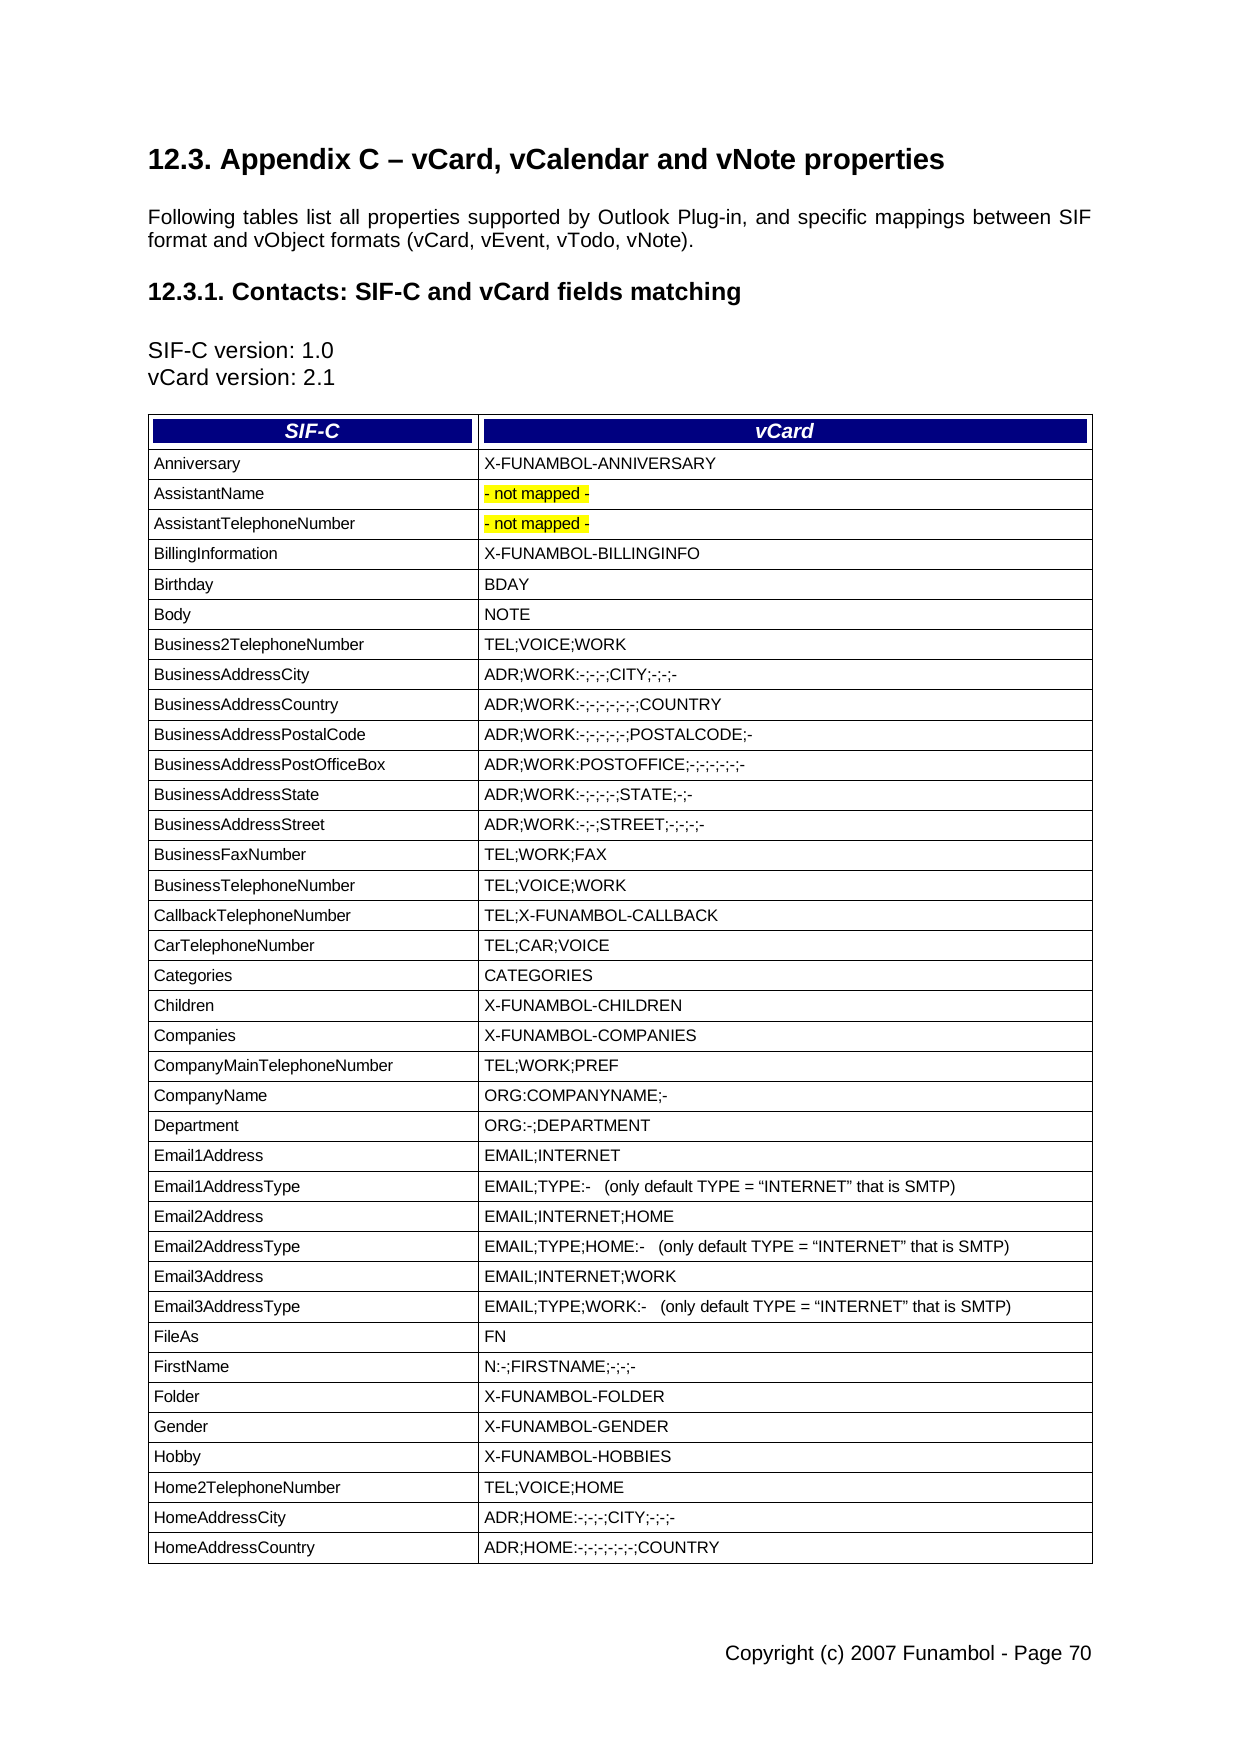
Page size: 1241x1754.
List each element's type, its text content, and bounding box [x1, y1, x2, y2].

table_cell - not mapped - [479, 510, 1092, 539]
table_cell Gender [149, 1413, 478, 1442]
table_cell X-FUNAMBOL-HOBBIES [479, 1443, 1092, 1472]
table_cell N:-;FIRSTNAME;-;-;- [479, 1353, 1092, 1382]
table_cell ADR;WORK:-;-;-;-;STATE;-;- [479, 781, 1092, 810]
table_cell TEL;VOICE;WORK [479, 630, 1092, 659]
table_cell EMAIL;TYPE;HOME:- (only default TYPE = “INTERNET” that is SMTP) [479, 1232, 1092, 1261]
table_cell EMAIL;INTERNET;WORK [479, 1262, 1092, 1291]
table_cell X-FUNAMBOL-COMPANIES [479, 1022, 1092, 1051]
subtitle Appendix C – vCard, vCalendar and vNote properties [148, 143, 1093, 176]
table_cell TEL;WORK;FAX [479, 841, 1092, 870]
table_header SIF-C [149, 415, 478, 449]
table_cell X-FUNAMBOL-GENDER [479, 1413, 1092, 1442]
table_cell ADR;WORK:POSTOFFICE;-;-;-;-;-;- [479, 751, 1092, 780]
table_cell Home2TelephoneNumber [149, 1473, 478, 1502]
table_cell CallbackTelephoneNumber [149, 901, 478, 930]
table_cell BusinessAddressStreet [149, 811, 478, 840]
table_cell Department [149, 1112, 478, 1141]
table_cell Anniversary [149, 450, 478, 479]
table_cell FN [479, 1323, 1092, 1352]
table_cell CompanyName [149, 1082, 478, 1111]
table_cell BDAY [479, 570, 1092, 599]
table_cell Email3Address [149, 1262, 478, 1291]
table_cell Birthday [149, 570, 478, 599]
table_cell EMAIL;INTERNET [479, 1142, 1092, 1171]
table_cell BusinessTelephoneNumber [149, 871, 478, 900]
table_cell Body [149, 600, 478, 629]
table_cell FileAs [149, 1323, 478, 1352]
table_cell X-FUNAMBOL-FOLDER [479, 1383, 1092, 1412]
table_cell ADR;WORK:-;-;STREET;-;-;-;- [479, 811, 1092, 840]
table_cell Children [149, 991, 478, 1021]
table_cell Email2AddressType [149, 1232, 478, 1261]
table_cell EMAIL;INTERNET;HOME [479, 1202, 1092, 1231]
table_cell TEL;WORK;PREF [479, 1052, 1092, 1081]
table_cell ORG:-;DEPARTMENT [479, 1112, 1092, 1141]
table_cell CATEGORIES [479, 961, 1092, 990]
table_cell TEL;VOICE;HOME [479, 1473, 1092, 1502]
table_cell FirstName [149, 1353, 478, 1382]
table_cell X-FUNAMBOL-BILLINGINFO [479, 540, 1092, 569]
table_cell BusinessAddressState [149, 781, 478, 810]
table_cell BusinessAddressCountry [149, 690, 478, 720]
table_cell Folder [149, 1383, 478, 1412]
table_cell Hobby [149, 1443, 478, 1472]
table_cell NOTE [479, 600, 1092, 629]
table_cell Email1AddressType [149, 1172, 478, 1201]
table_cell EMAIL;TYPE;WORK:- (only default TYPE = “INTERNET” that is SMTP) [479, 1292, 1092, 1322]
table_cell TEL;VOICE;WORK [479, 871, 1092, 900]
table_cell ADR;WORK:-;-;-;CITY;-;-;- [479, 660, 1092, 689]
table_cell HomeAddressCountry [149, 1533, 478, 1563]
table_cell ADR;WORK:-;-;-;-;-;-;COUNTRY [479, 690, 1092, 720]
table_cell Companies [149, 1022, 478, 1051]
table_cell EMAIL;TYPE:- (only default TYPE = “INTERNET” that is SMTP) [479, 1172, 1092, 1201]
table_header vCard [479, 415, 1092, 449]
table_cell BusinessAddressPostOfficeBox [149, 751, 478, 780]
subtitle Contacts: SIF-C and vCard fields matching [148, 277, 1093, 306]
table_cell X-FUNAMBOL-ANNIVERSARY [479, 450, 1092, 479]
table_cell - not mapped - [479, 480, 1092, 509]
table_cell Email3AddressType [149, 1292, 478, 1322]
table_cell X-FUNAMBOL-CHILDREN [479, 991, 1092, 1021]
table_cell BillingInformation [149, 540, 478, 569]
text vCard version: 2.1 [148, 364, 1093, 390]
table_cell TEL;X-FUNAMBOL-CALLBACK [479, 901, 1092, 930]
table_cell CompanyMainTelephoneNumber [149, 1052, 478, 1081]
table_cell BusinessFaxNumber [149, 841, 478, 870]
table_cell BusinessAddressCity [149, 660, 478, 689]
table_cell ADR;WORK:-;-;-;-;-;POSTALCODE;- [479, 721, 1092, 750]
table_cell ADR;HOME:-;-;-;-;-;-;COUNTRY [479, 1533, 1092, 1563]
table_cell Email1Address [149, 1142, 478, 1171]
text Following tables list all properties supported by Outlook Plug-in, and specific mappings between SIF format and vObject formats (vCard, vEvent, vTodo, vNote). [148, 205, 1093, 252]
text SIF-C version: 1.0 [148, 338, 1093, 364]
table_cell AssistantTelephoneNumber [149, 510, 478, 539]
table_cell BusinessAddressPostalCode [149, 721, 478, 750]
table_cell AssistantName [149, 480, 478, 509]
table_cell Business2TelephoneNumber [149, 630, 478, 659]
table_cell Email2Address [149, 1202, 478, 1231]
table_cell CarTelephoneNumber [149, 931, 478, 960]
table_cell HomeAddressCity [149, 1503, 478, 1532]
table_cell ADR;HOME:-;-;-;CITY;-;-;- [479, 1503, 1092, 1532]
table_cell ORG:COMPANYNAME;- [479, 1082, 1092, 1111]
table_cell TEL;CAR;VOICE [479, 931, 1092, 960]
table_cell Categories [149, 961, 478, 990]
